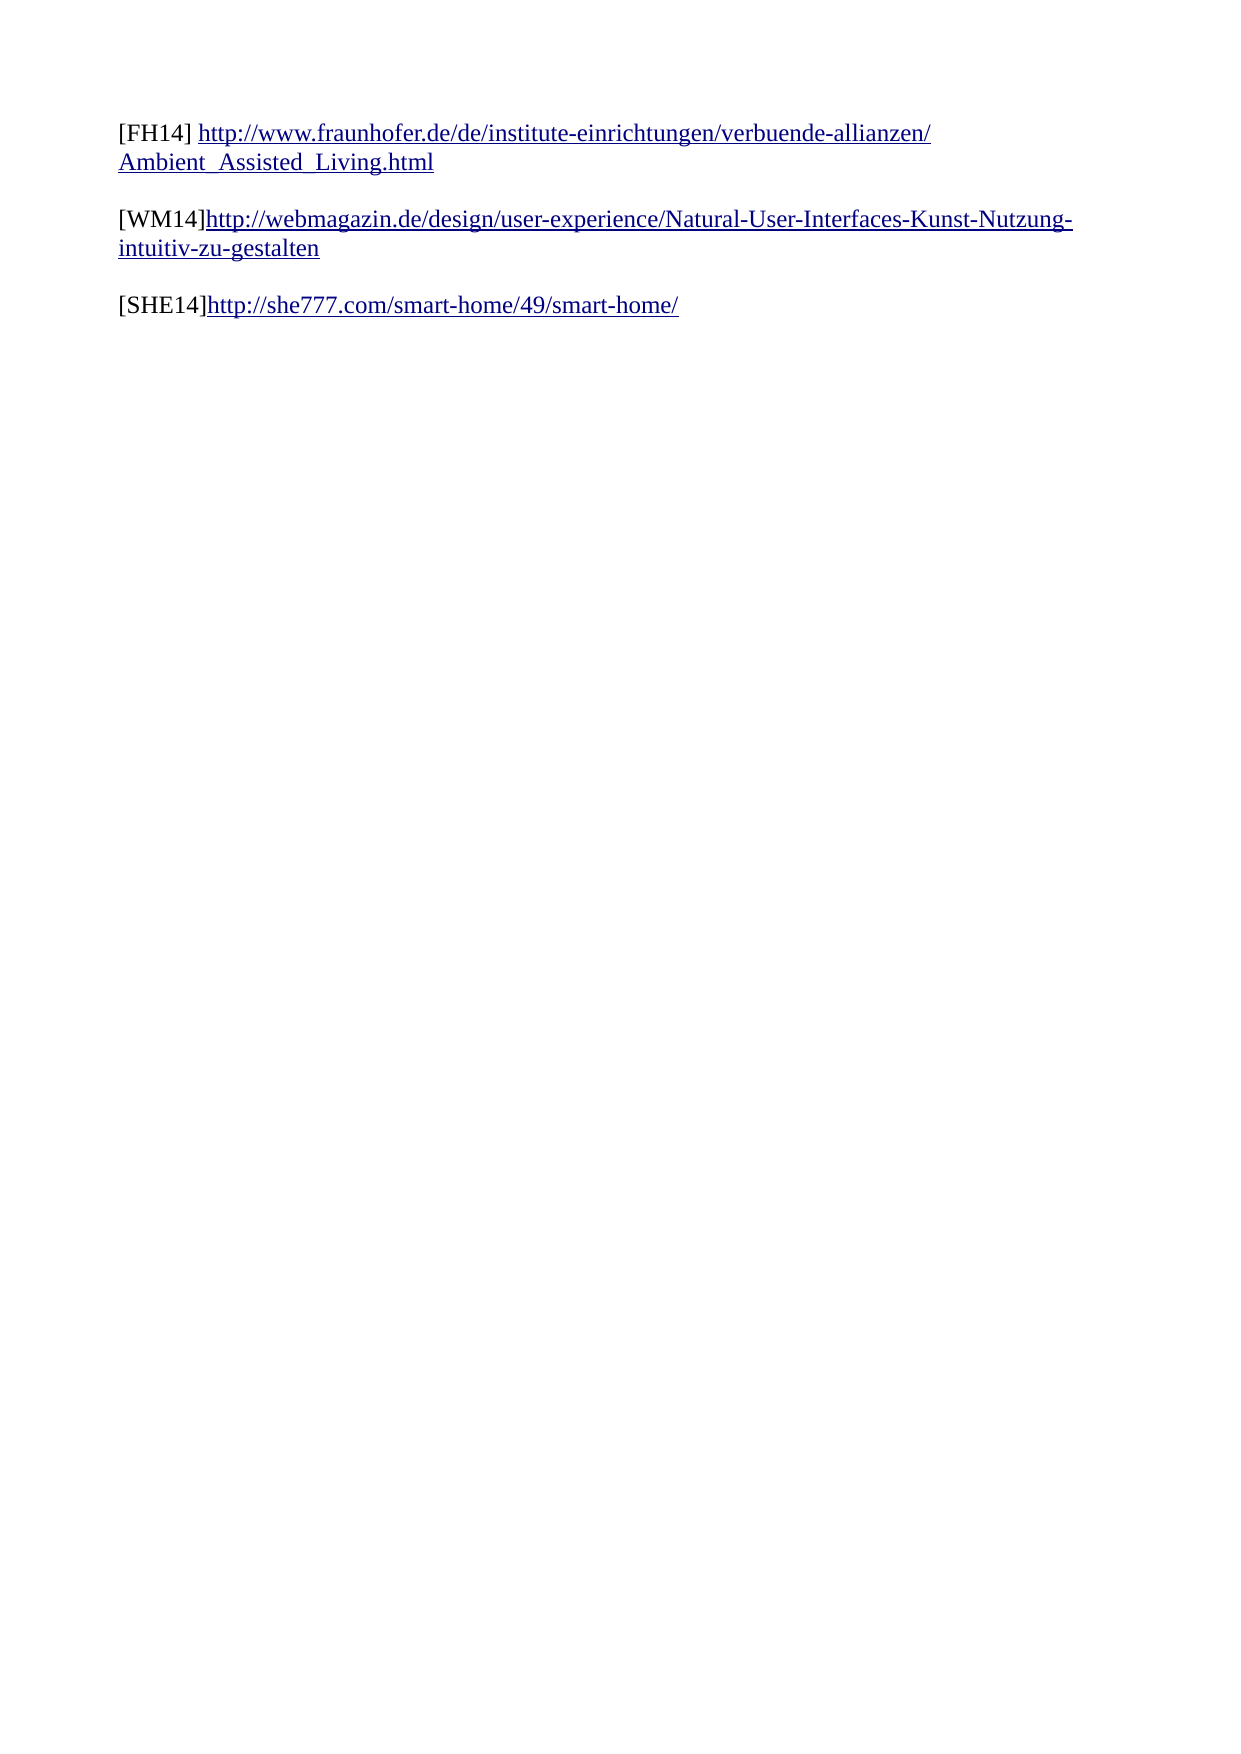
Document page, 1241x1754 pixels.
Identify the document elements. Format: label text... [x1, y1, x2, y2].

text [WM14]http://webmagazin.de/design/user-experience/Natural-User-Interfaces-Kunst-Nutzung-intuitiv-zu-gestalten [118, 204, 1122, 262]
text [SHE14]http://she777.com/smart-home/49/smart-home/ [118, 291, 1122, 319]
text [FH14] http://www.fraunhofer.de/de/institute-einrichtungen/verbuende-allianzen/Ambient_Assisted_Living.html [118, 118, 1122, 176]
